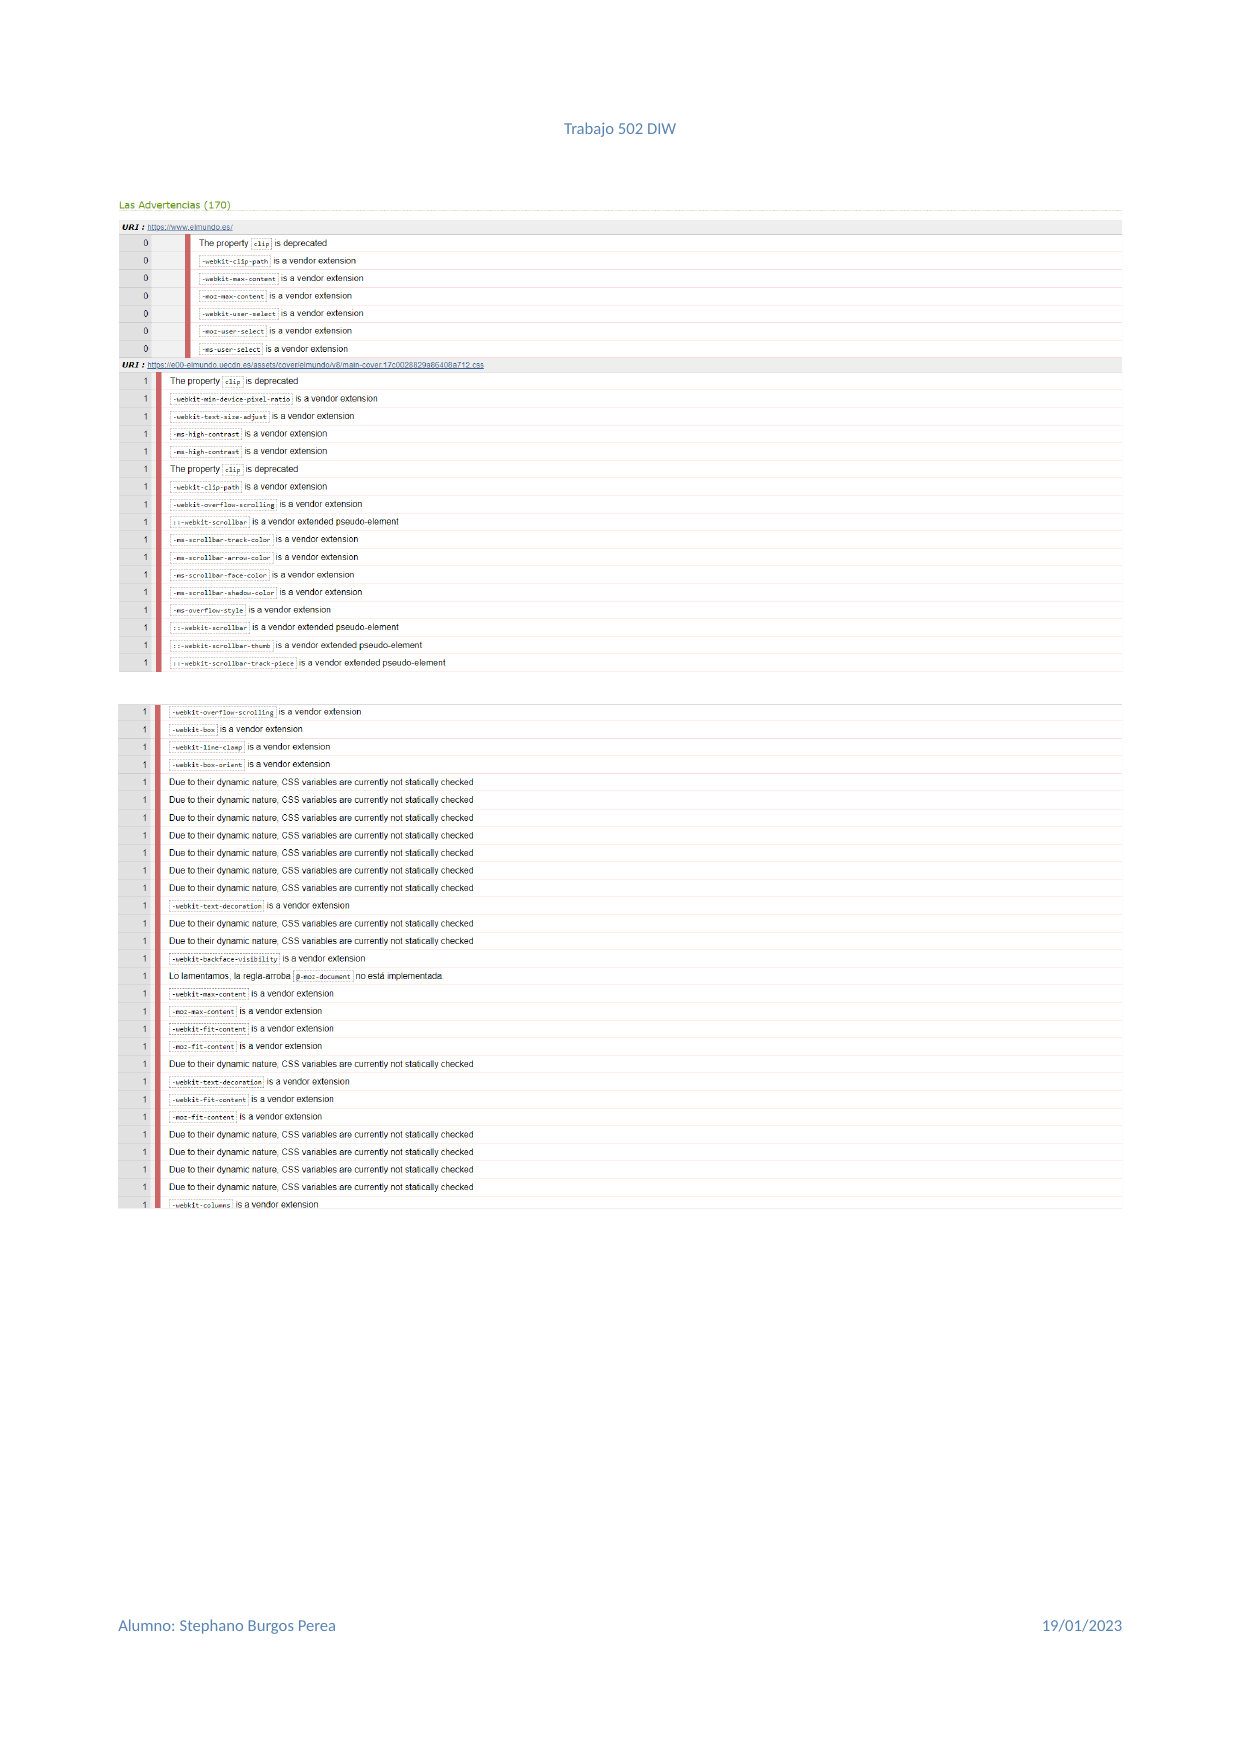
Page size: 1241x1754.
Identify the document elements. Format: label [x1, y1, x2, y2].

picture [118, 201, 1123, 672]
picture [118, 704, 1123, 1209]
